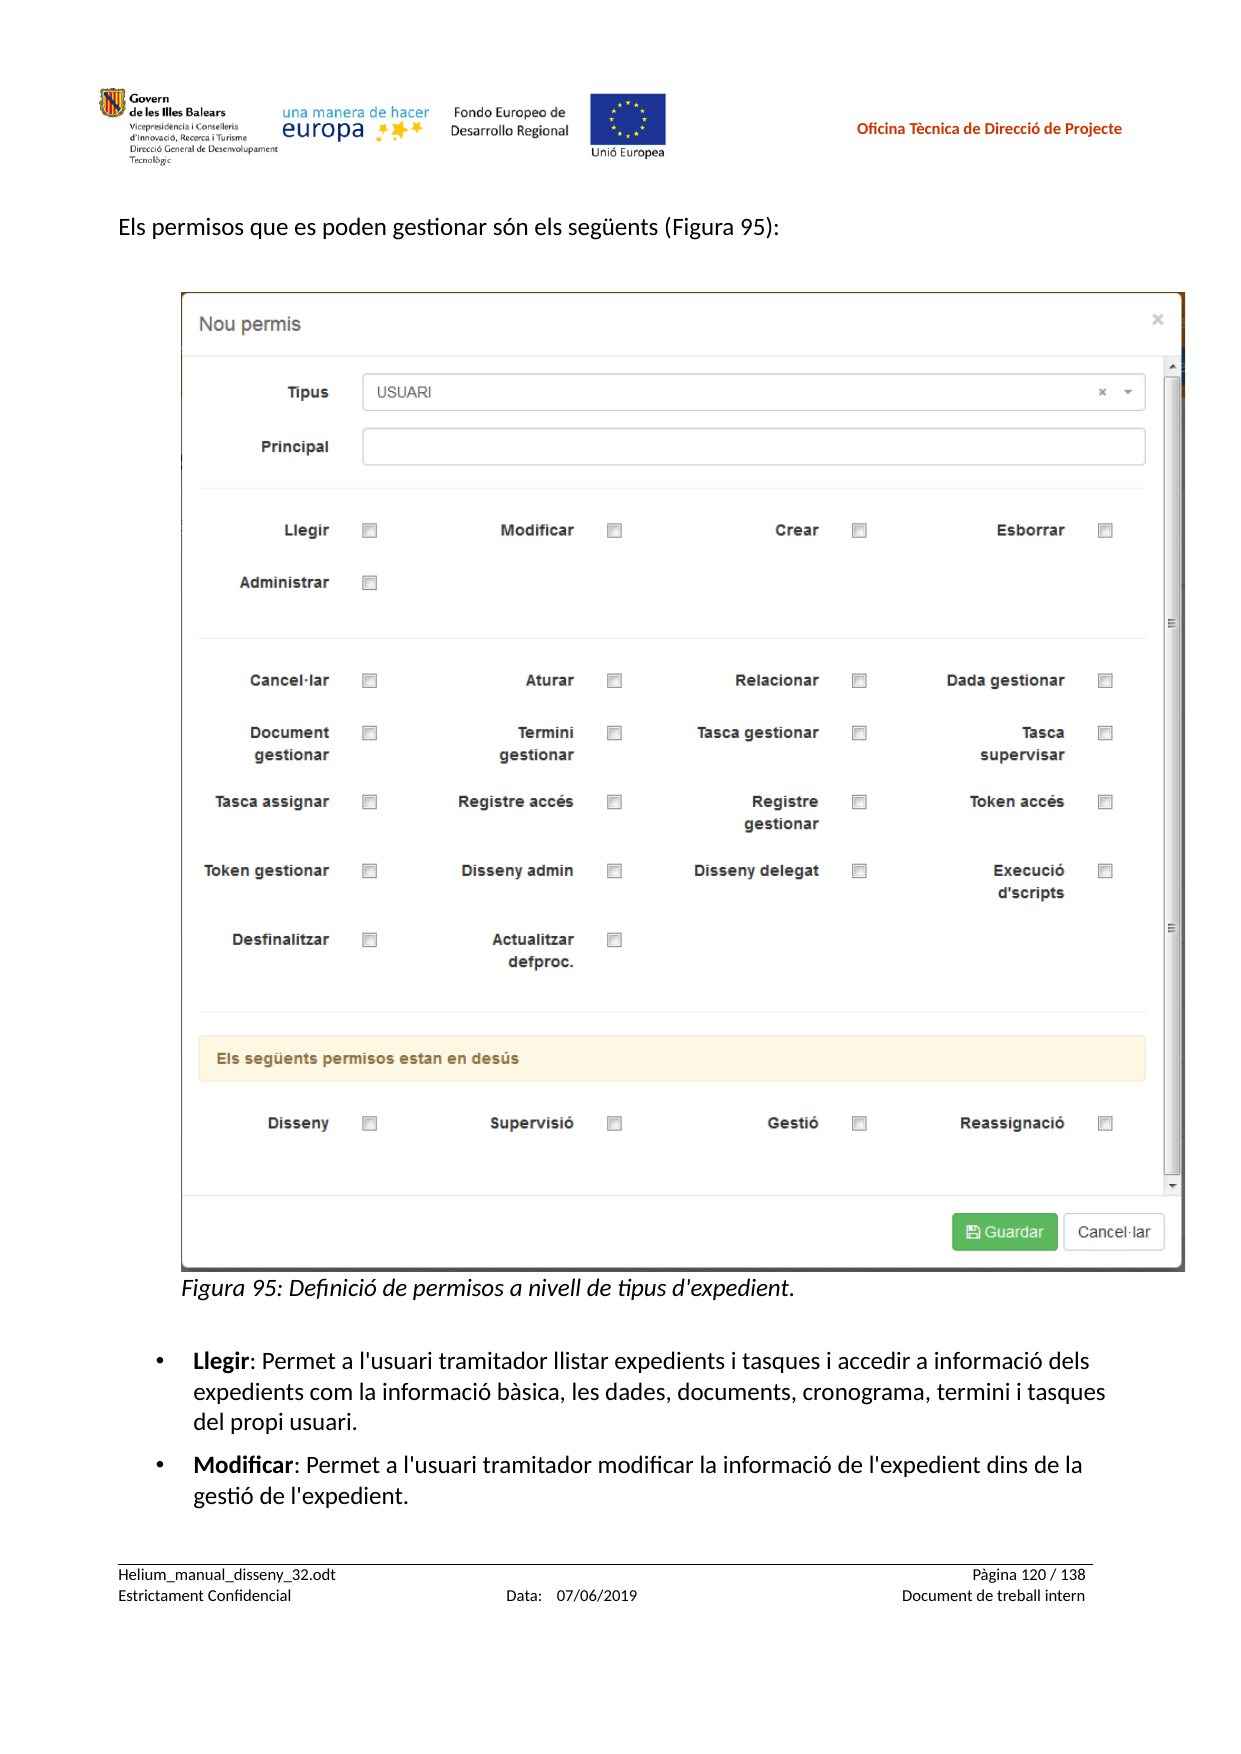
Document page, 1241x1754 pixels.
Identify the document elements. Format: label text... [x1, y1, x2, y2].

text Figura 95: Definició de permisos a nivell de tipus d'expedient. [181, 1272, 1185, 1302]
text Els permisos que es poden gestionar són els següents (Figura 95): [118, 211, 1122, 241]
picture [99, 87, 668, 166]
picture [181, 292, 1185, 1272]
list Modificar: Permet a l'usuari tramitador modificar la informació de l'expedient dins de la gestió de l'expedient. [156, 1449, 1122, 1511]
list Llegir: Permet a l'usuari tramitador llistar expedients i tasques i accedir a informació dels expedients com la informació bàsica, les dades, documents, cronograma, termini i tasques del propi usuari. [156, 1345, 1122, 1437]
